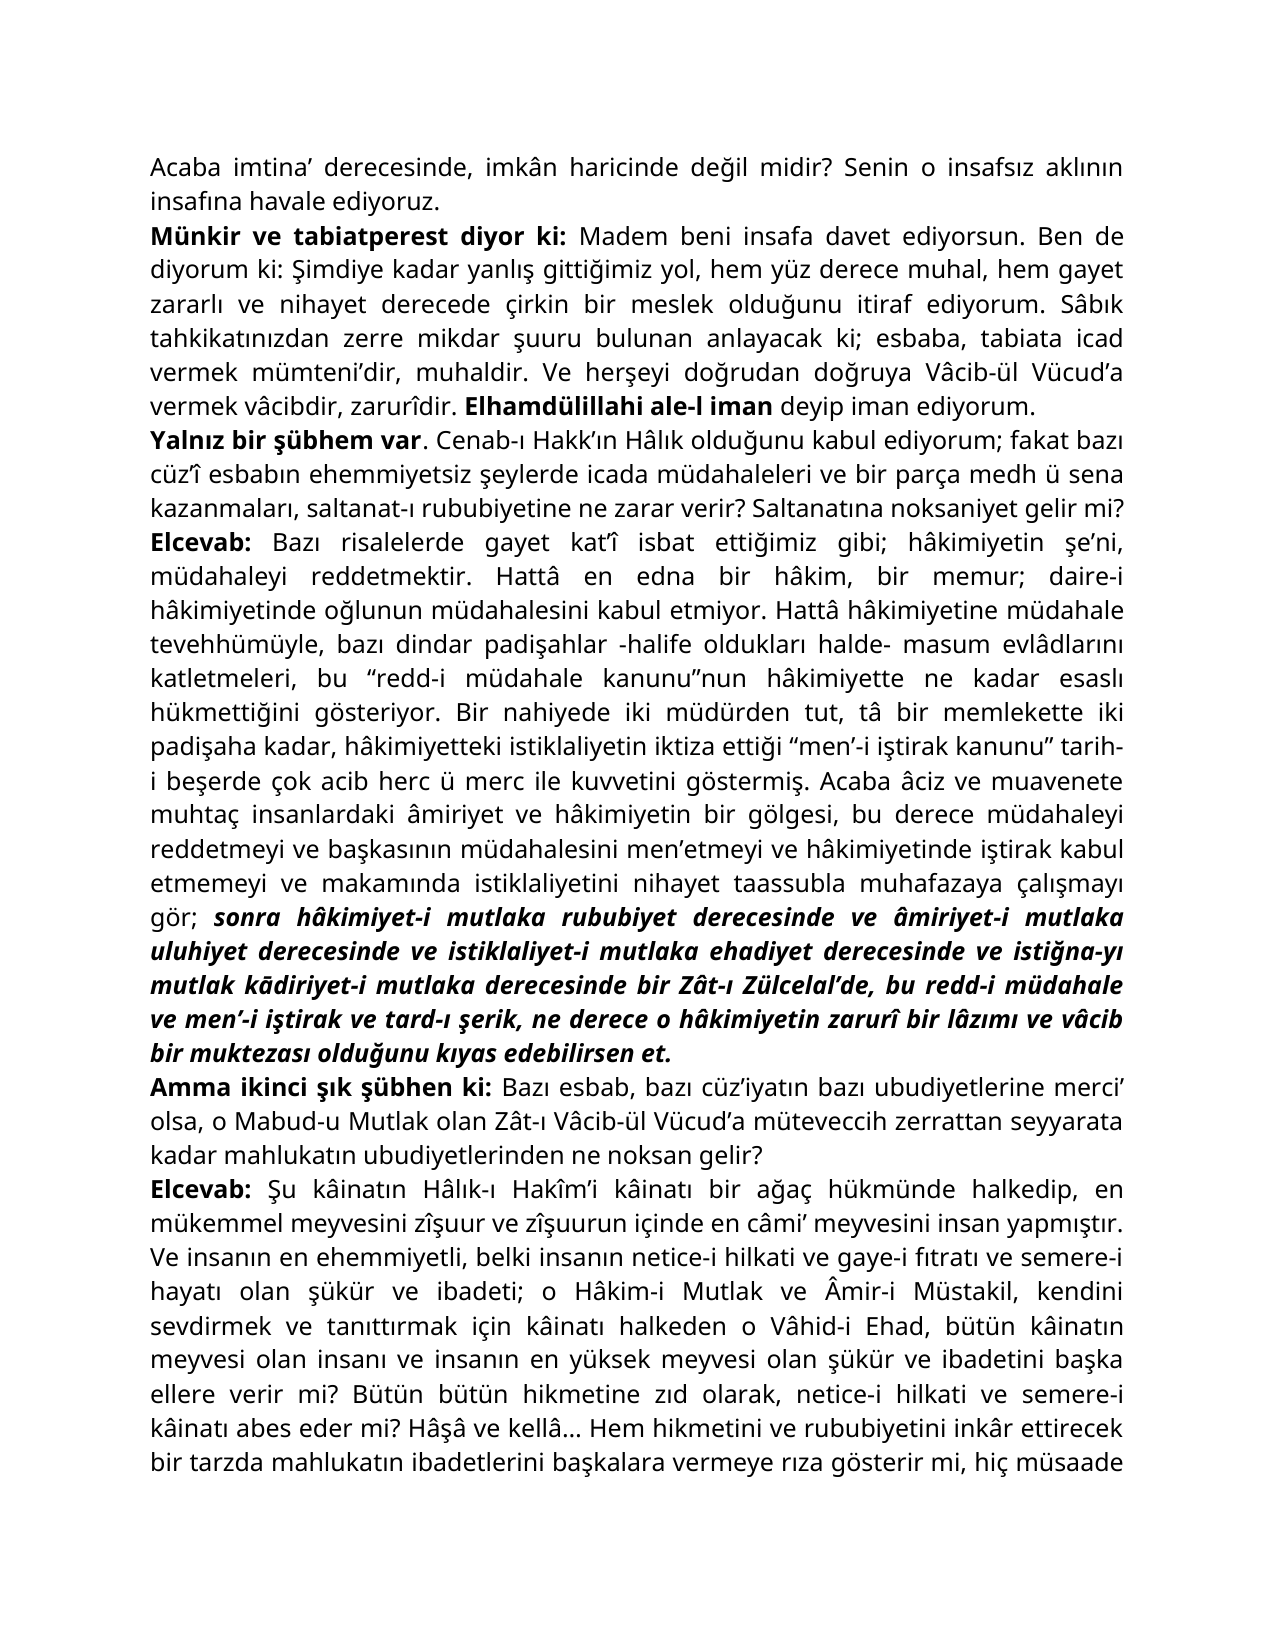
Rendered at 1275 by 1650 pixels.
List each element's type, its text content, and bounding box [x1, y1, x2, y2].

text Acaba imtina’ derecesinde, imkân haricinde değil midir? Senin o insafsız aklının insafına havale ediyoruz. [150, 150, 1125, 218]
text Münkir ve tabiatperest diyor ki: Madem beni insafa davet ediyorsun. Ben de diyorum ki: Şimdiye kadar yanlış gittiğimiz yol, hem yüz derece muhal, hem gayet zararlı ve nihayet derecede çirkin bir meslek olduğunu itiraf ediyorum. Sâbık tahkikatınızdan zerre mikdar şuuru bulunan anlayacak ki; esbaba, tabiata icad vermek mümteni’dir, muhaldir. Ve herşeyi doğrudan doğruya Vâcib-ül Vücud’a vermek vâcibdir, zarurîdir. Elhamdülillahi ale-l iman deyip iman ediyorum. [150, 218, 1125, 422]
text Elcevab: Bazı risalelerde gayet kat’î isbat ettiğimiz gibi; hâkimiyetin şe’ni, müdahaleyi reddetmektir. Hattâ en edna bir hâkim, bir memur; daire-i hâkimiyetinde oğlunun müdahalesini kabul etmiyor. Hattâ hâkimiyetine müdahale tevehhümüyle, bazı dindar padişahlar -halife oldukları halde- masum evlâdlarını katletmeleri, bu “redd-i müdahale kanunu”nun hâkimiyette ne kadar esaslı hükmettiğini gösteriyor. Bir nahiyede iki müdürden tut, tâ bir memlekette iki padişaha kadar, hâkimiyetteki istiklaliyetin iktiza ettiği “men’-i iştirak kanunu” tarih-i beşerde çok acib herc ü merc ile kuvvetini göstermiş. Acaba âciz ve muavenete muhtaç insanlardaki âmiriyet ve hâkimiyetin bir gölgesi, bu derece müdahaleyi reddetmeyi ve başkasının müdahalesini men’etmeyi ve hâkimiyetinde iştirak kabul etmemeyi ve makamında istiklaliyetini nihayet taassubla muhafazaya çalışmayı gör; sonra hâkimiyet-i mutlaka rububiyet derecesinde ve âmiriyet-i mutlaka uluhiyet derecesinde ve istiklaliyet-i mutlaka ehadiyet derecesinde ve istiğna-yı mutlak kādiriyet-i mutlaka derecesinde bir Zât-ı Zülcelal’de, bu redd-i müdahale ve men’-i iştirak ve tard-ı şerik, ne derece o hâkimiyetin zarurî bir lâzımı ve vâcib bir muktezası olduğunu kıyas edebilirsen et. [150, 525, 1125, 1070]
text Amma ikinci şık şübhen ki: Bazı esbab, bazı cüz’iyatın bazı ubudiyetlerine merci’ olsa, o Mabud-u Mutlak olan Zât-ı Vâcib-ül Vücud’a müteveccih zerrattan seyyarata kadar mahlukatın ubudiyetlerinden ne noksan gelir? [150, 1070, 1125, 1172]
text Elcevab: Şu kâinatın Hâlık-ı Hakîm’i kâinatı bir ağaç hükmünde halkedip, en mükemmel meyvesini zîşuur ve zîşuurun içinde en câmi’ meyvesini insan yapmıştır. Ve insanın en ehemmiyetli, belki insanın netice-i hilkati ve gaye-i fıtratı ve semere-i hayatı olan şükür ve ibadeti; o Hâkim-i Mutlak ve Âmir-i Müstakil, kendini sevdirmek ve tanıttırmak için kâinatı halkeden o Vâhid-i Ehad, bütün kâinatın meyvesi olan insanı ve insanın en yüksek meyvesi olan şükür ve ibadetini başka ellere verir mi? Bütün bütün hikmetine zıd olarak, netice-i hilkati ve semere-i kâinatı abes eder mi? Hâşâ ve kellâ… Hem hikmetini ve rububiyetini inkâr ettirecek bir tarzda mahlukatın ibadetlerini başkalara vermeye rıza gösterir mi, hiç müsaade [150, 1172, 1125, 1478]
text Yalnız bir şübhem var. Cenab-ı Hakk’ın Hâlık olduğunu kabul ediyorum; fakat bazı cüz’î esbabın ehemmiyetsiz şeylerde icada müdahaleleri ve bir parça medh ü sena kazanmaları, saltanat-ı rububiyetine ne zarar verir? Saltanatına noksaniyet gelir mi? [150, 422, 1125, 525]
